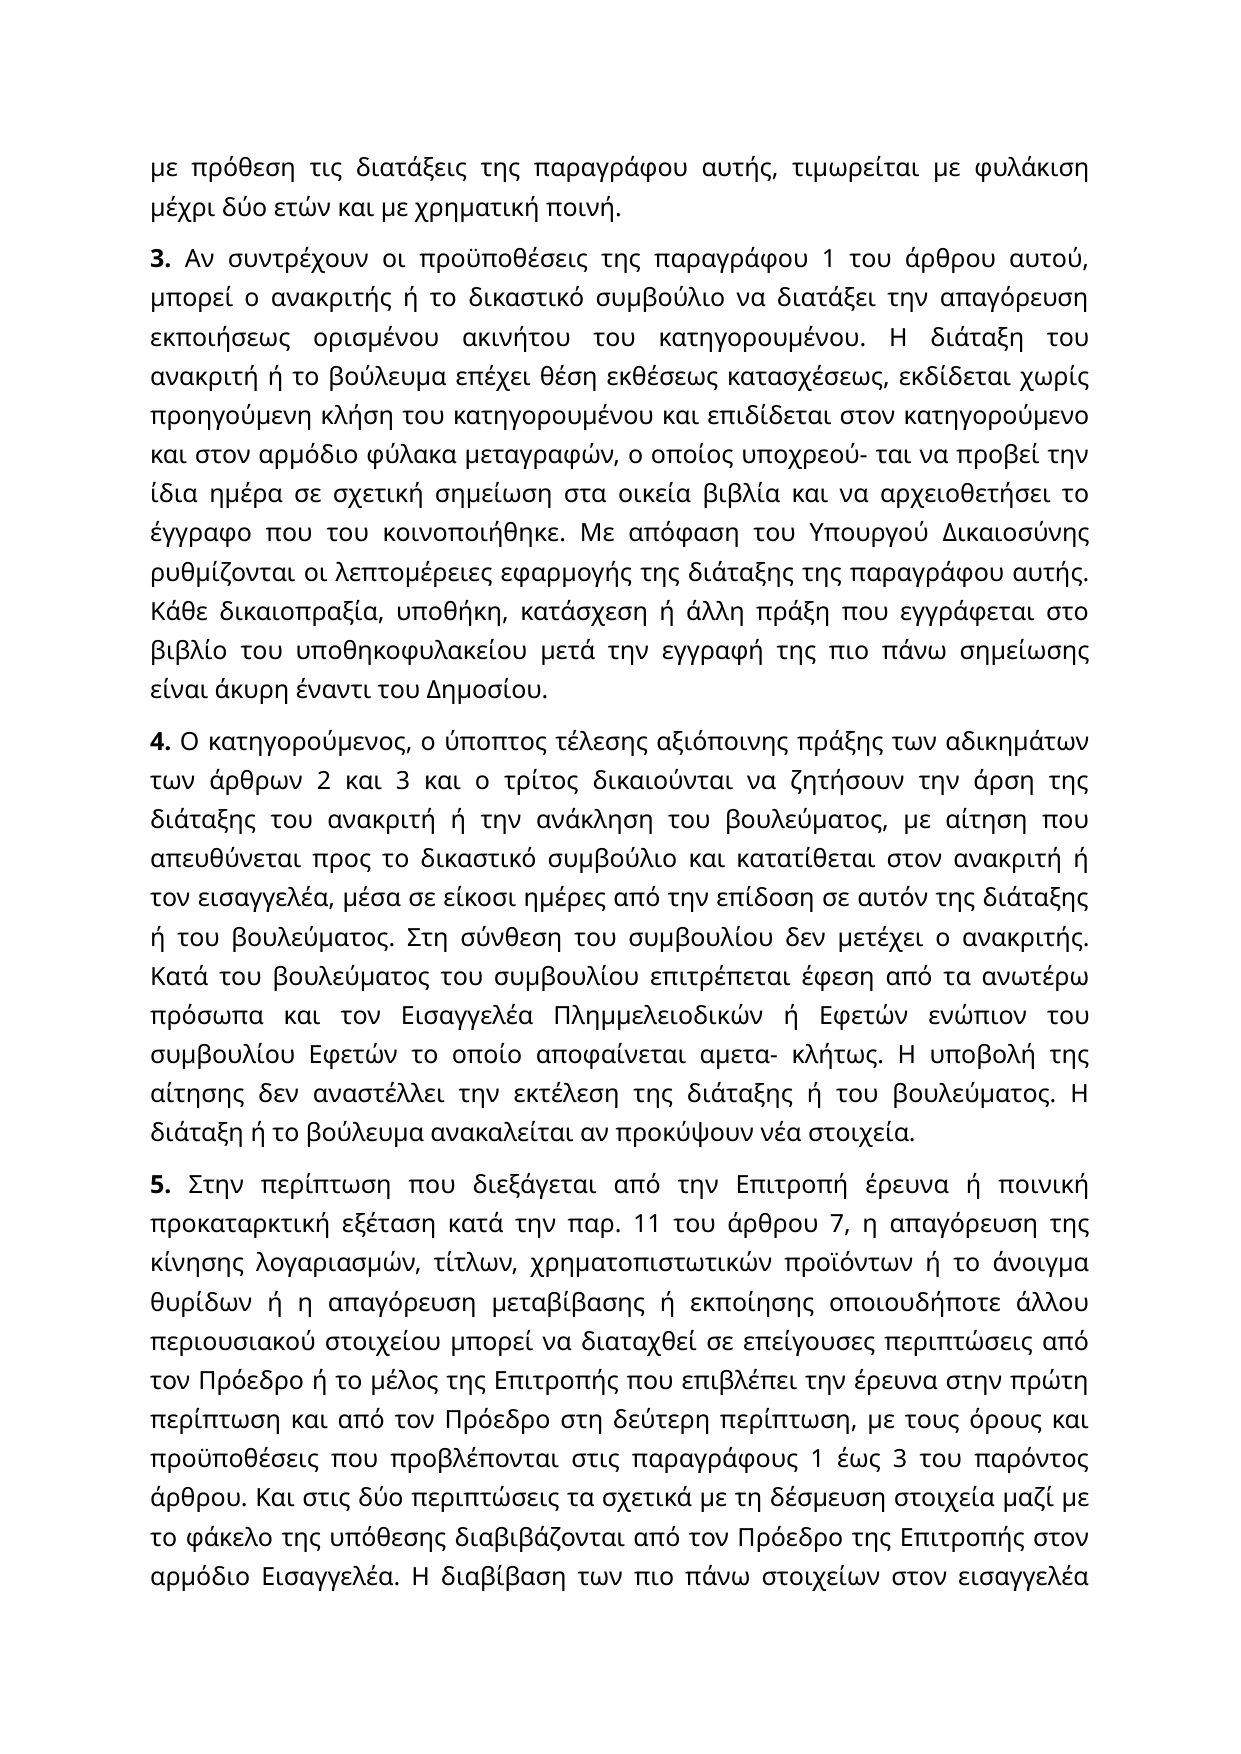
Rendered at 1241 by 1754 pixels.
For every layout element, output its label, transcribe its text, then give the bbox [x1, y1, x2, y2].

text 5. Στην περίπτωση που διεξάγεται από την Επιτροπή έρευνα ή ποινική προκαταρκτική εξέταση κατά την παρ. 11 του άρθρου 7, η απαγόρευση της κίνησης λογαριασμών, τίτλων, χρηματοπιστωτικών προϊόντων ή το άνοιγμα θυρίδων ή η απαγόρευση μεταβίβασης ή εκποίησης οποιουδήποτε άλλου περιουσιακού στοιχείου μπορεί να διαταχθεί σε επείγουσες περιπτώσεις από τον Πρόεδρο ή το μέλος της Επιτροπής που επιβλέπει την έρευνα στην πρώτη περίπτωση και από τον Πρόεδρο στη δεύτερη περίπτωση, με τους όρους και προϋποθέσεις που προβλέπονται στις παραγράφους 1 έως 3 του παρόντος άρθρου. Και στις δύο περιπτώσεις τα σχετικά με τη δέσμευση στοιχεία μαζί με το φάκελο της υπόθεσης διαβιβάζονται από τον Πρόεδρο της Επιτροπής στον αρμόδιο Εισαγγελέα. Η διαβίβαση των πιο πάνω στοιχείων στον εισαγγελέα [150, 1167, 1090, 1592]
text με πρόθεση τις διατάξεις της παραγράφου αυτής, τιμωρείται με φυλάκιση μέχρι δύο ετών και με χρηματική ποινή. [150, 150, 1090, 223]
text 4. Ο κατηγορούμενος, ο ύποπτος τέλεσης αξιόποινης πράξης των αδικημάτων των άρθρων 2 και 3 και ο τρίτος δικαιούνται να ζητήσουν την άρση της διάταξης του ανακριτή ή την ανάκληση του βουλεύματος, με αίτηση που απευθύνεται προς το δικαστικό συμβούλιο και κατατίθεται στον ανακριτή ή τον εισαγγελέα, μέσα σε είκοσι ημέρες από την επίδοση σε αυτόν της διάταξης ή του βουλεύματος. Στη σύνθεση του συμβουλίου δεν μετέχει ο ανακριτής. Κατά του βουλεύματος του συμβουλίου επιτρέπεται έφεση από τα ανωτέρω πρόσωπα και τον Εισαγγελέα Πλημμελειοδικών ή Εφετών ενώπιον του συμβουλίου Εφετών το οποίο αποφαίνεται αμετα- κλήτως. Η υποβολή της αίτησης δεν αναστέλλει την εκτέλεση της διάταξης ή του βουλεύματος. Η διάταξη ή το βούλευμα ανακαλείται αν προκύψουν νέα στοιχεία. [150, 723, 1090, 1149]
text 3. Αν συντρέχουν οι προϋποθέσεις της παραγράφου 1 του άρθρου αυτού, μπορεί ο ανακριτής ή το δικαστικό συμβούλιο να διατάξει την απαγόρευση εκποιήσεως ορισμένου ακινήτου του κατηγορουμένου. Η διάταξη του ανακριτή ή το βούλευμα επέχει θέση εκθέσεως κατασχέσεως, εκδίδεται χωρίς προηγούμενη κλήση του κατηγορουμένου και επιδίδεται στον κατηγορούμενο και στον αρμόδιο φύλακα μεταγραφών, ο οποίος υποχρεού- ται να προβεί την ίδια ημέρα σε σχετική σημείωση στα οικεία βιβλία και να αρχειοθετήσει το έγγραφο που του κοινοποιήθηκε. Με απόφαση του Υπουργού Δικαιοσύνης ρυθμίζονται οι λεπτομέρειες εφαρμογής της διάταξης της παραγράφου αυτής. Κάθε δικαιοπραξία, υποθήκη, κατάσχεση ή άλλη πράξη που εγγράφεται στο βιβλίο του υποθηκοφυλακείου μετά την εγγραφή της πιο πάνω σημείωσης είναι άκυρη έναντι του Δημοσίου. [150, 241, 1090, 706]
